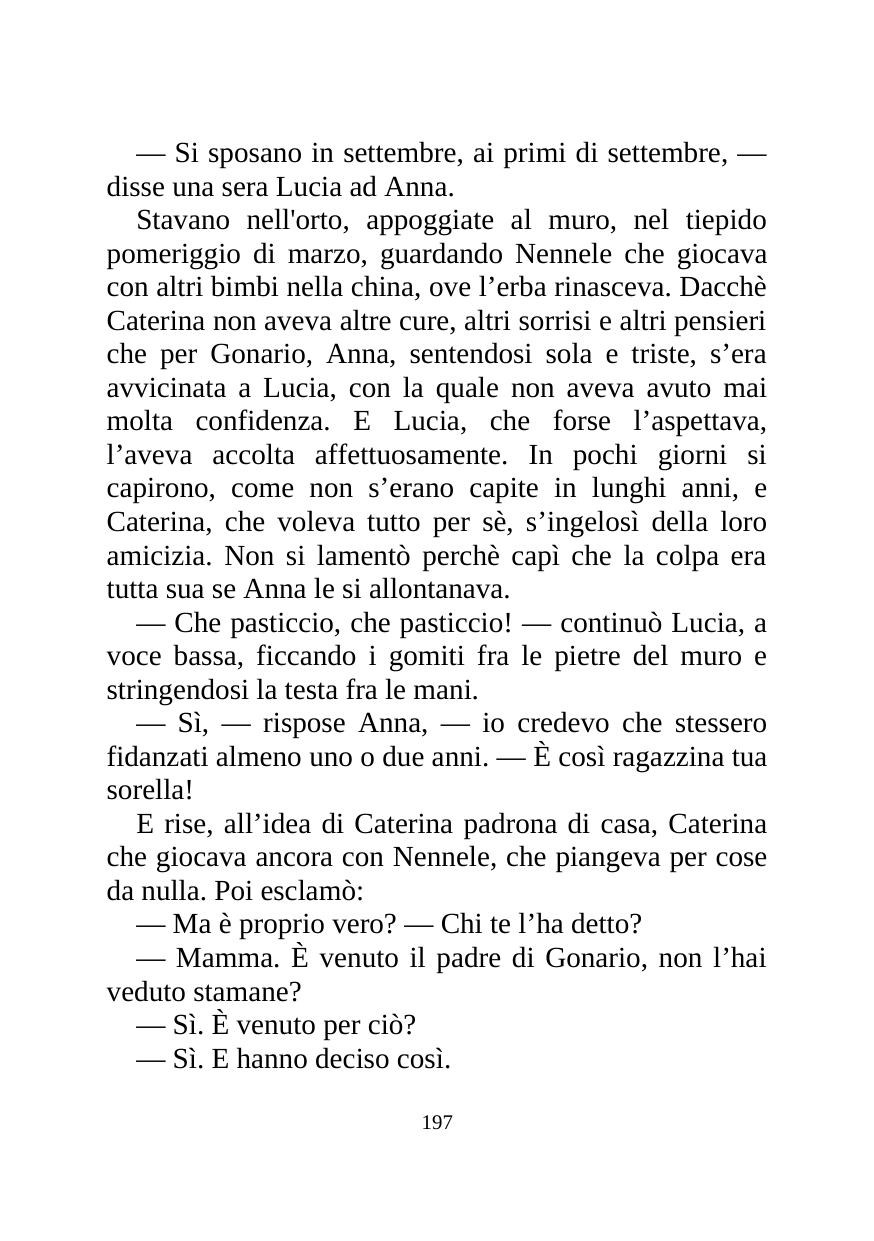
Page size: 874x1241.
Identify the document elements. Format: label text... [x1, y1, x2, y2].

text — Sì. E hanno deciso così. [106, 1041, 768, 1074]
text — Che pasticcio, che pasticcio! — continuò Lucia, a voce bassa, ficcando i gomiti fra le pietre del muro e stringendosi la testa fra le mani. [106, 605, 768, 705]
text — Sì. È venuto per ciò? [106, 1007, 768, 1041]
text E rise, all’idea di Caterina padrona di casa, Caterina che giocava ancora con Nennele, che piangeva per cose da nulla. Poi esclamò: [106, 806, 768, 907]
text Stavano nell'orto, appoggiate al muro, nel tiepido pomeriggio di marzo, guardando Nennele che giocava con altri bimbi nella china, ove l’erba rinasceva. Dacchè Caterina non aveva altre cure, altri sorrisi e altri pensieri che per Gonario, Anna, sentendosi sola e triste, s’era avvicinata a Lucia, con la quale non aveva avuto mai molta confidenza. E Lucia, che forse l’aspettava, l’aveva accolta affettuosamente. In pochi giorni si capirono, come non s’erano capite in lunghi anni, e Caterina, che voleva tutto per sè, s’ingelosì della loro amicizia. Non si lamentò perchè capì che la colpa era tutta sua se Anna le si allontanava. [106, 202, 768, 605]
text — Ma è proprio vero? — Chi te l’ha detto? [106, 907, 768, 940]
text — Sì, — rispose Anna, — io credevo che stessero fidanzati almeno uno o due anni. — È così ragazzina tua sorella! [106, 705, 768, 806]
text — Si sposano in settembre, ai primi di settembre, — disse una sera Lucia ad Anna. [106, 135, 768, 202]
text — Mamma. È venuto il padre di Gonario, non l’hai veduto stamane? [106, 940, 768, 1007]
